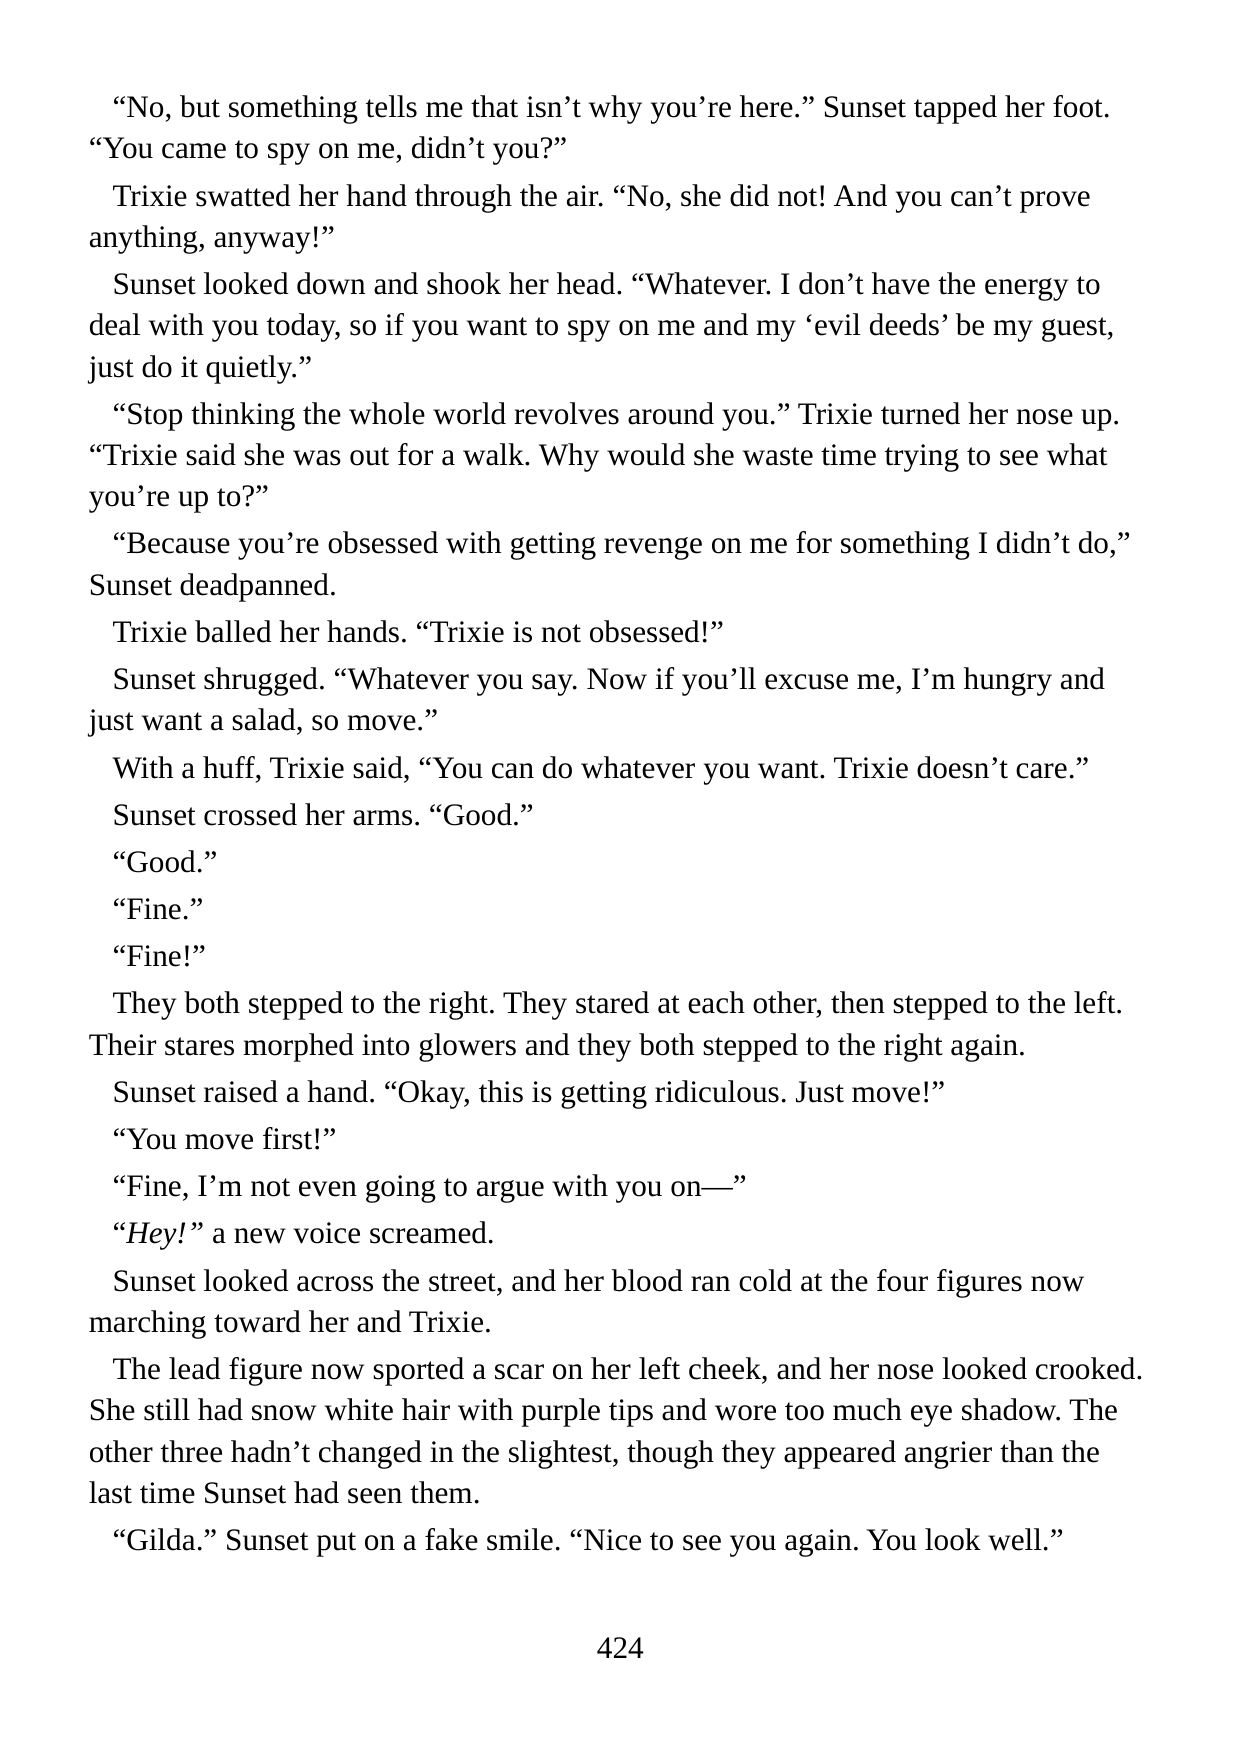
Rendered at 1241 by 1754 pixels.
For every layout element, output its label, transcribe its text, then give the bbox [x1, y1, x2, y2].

text With a huff, Trixie said, “You can do whatever you want. Trixie doesn’t care.” [88, 749, 1152, 785]
text “Because you’re obsessed with getting revenge on me for something I didn’t do,” Sunset deadpanned. [88, 525, 1152, 602]
text Sunset crossed her arms. “Good.” [88, 796, 1152, 832]
text Sunset looked across the street, and her blood ran cold at the four figures now marching toward her and Trixie. [88, 1262, 1152, 1339]
text Sunset looked down and shook her head. “Whatever. I don’t have the energy to deal with you today, so if you want to spy on me and my ‘evil deeds’ be my guest, just do it quietly.” [88, 265, 1152, 384]
text “You move first!” [88, 1120, 1152, 1156]
text “Stop thinking the whole world revolves around you.” Trixie turned her nose up. “Trixie said she was out for a walk. Why would she waste time trying to see what you’re up to?” [88, 395, 1152, 513]
text “Good.” [88, 843, 1152, 879]
text They both stepped to the right. They stared at each other, then stepped to the left. Their stares morphed into glowers and they both stepped to the right again. [88, 985, 1152, 1062]
text “Fine!” [88, 938, 1152, 973]
text “Gilda.” Sunset put on a fake smile. “Nice to see you again. You look well.” [88, 1521, 1152, 1557]
text The lead figure now sported a scar on her left cheek, and her nose looked crooked. She still had snow white hair with purple tips and wore too much eye shadow. The other three hadn’t changed in the slightest, though they appeared angrier than the last time Sunset had seen them. [88, 1350, 1152, 1510]
text “Hey!” a new voice screamed. [88, 1215, 1152, 1251]
text Trixie balled her hands. “Trixie is not obsessed!” [88, 613, 1152, 649]
text “Fine.” [88, 890, 1152, 926]
text “Fine, I’m not even going to argue with you on—” [88, 1168, 1152, 1203]
text Sunset shrugged. “Whatever you say. Now if you’ll excuse me, I’m hungry and just want a salad, so move.” [88, 660, 1152, 738]
text “No, but something tells me that isn’t why you’re here.” Sunset tapped her foot. “You came to spy on me, didn’t you?” [88, 88, 1152, 166]
text Trixie swatted her hand through the air. “No, she did not! And you can’t prove anything, anyway!” [88, 177, 1152, 254]
text Sunset raised a hand. “Okay, this is getting ridiculous. Just move!” [88, 1073, 1152, 1109]
